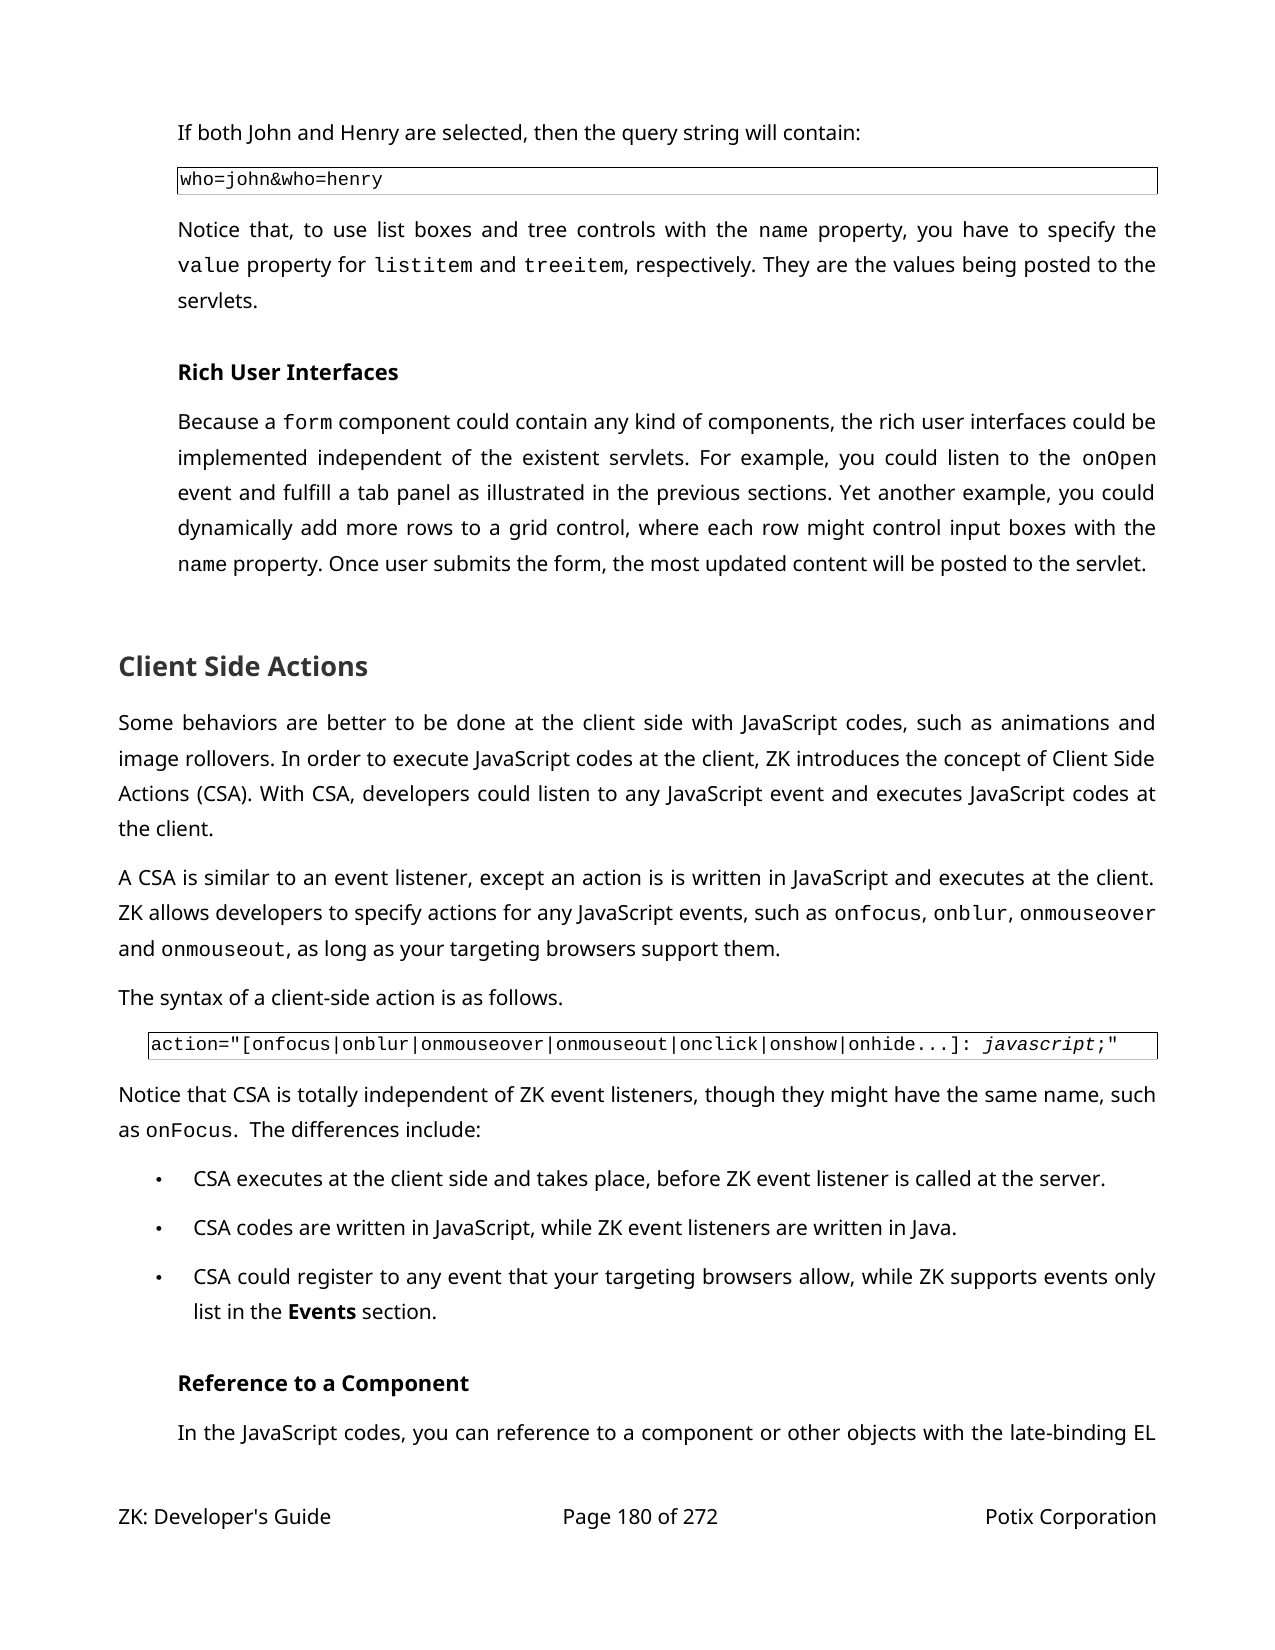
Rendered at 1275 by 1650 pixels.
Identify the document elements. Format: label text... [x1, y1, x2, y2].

text If both John and Henry are selected, then the query string will contain: [177, 118, 1157, 146]
subtitle Reference to a Component [177, 1368, 1157, 1398]
subtitle Rich User Interfaces [177, 357, 1157, 387]
list CSA executes at the client side and takes place, before ZK event listener is called at the server. [156, 1164, 1157, 1192]
text Notice that CSA is totally independent of ZK event listeners, though they might have the same name, such as onFocus. The differences include: [118, 1080, 1157, 1143]
text In the JavaScript codes, you can reference to a component or other objects with the late-binding EL [177, 1418, 1157, 1447]
text Notice that, to use list boxes and tree controls with the name property, you have to specify the value property for listitem and treeitem, respectively. They are the values being posted to the servlets. [177, 215, 1157, 314]
subtitle Client Side Actions [118, 648, 1157, 685]
text Some behaviors are better to be done at the client side with JavaScript codes, such as animations and image rollovers. In order to execute JavaScript codes at the client, ZK introduces the concept of Client Side Actions (CSA). With CSA, developers could listen to any JavaScript event and executes JavaScript codes at the client. [118, 708, 1157, 842]
list CSA could register to any event that your targeting browsers allow, while ZK supports events only list in the Events section. [156, 1262, 1157, 1325]
text who=john&who=henry [178, 168, 1157, 194]
text A CSA is similar to an event listener, except an action is is written in JavaScript and executes at the client. ZK allows developers to specify actions for any JavaScript events, such as onfocus, onblur, onmouseover and onmouseout, as long as your targeting browsers support them. [118, 863, 1157, 962]
list CSA codes are written in JavaScript, while ZK event listeners are written in Java. [156, 1213, 1157, 1241]
text action="[onfocus|onblur|onmouseover|onmouseout|onclick|onshow|onhide...]: javascript;" [149, 1033, 1157, 1059]
text Because a form component could contain any kind of components, the rich user interfaces could be implemented independent of the existent servlets. For example, you could listen to the onOpen event and fulfill a tab panel as illustrated in the previous sections. Yet another example, you could dynamically add more rows to a grid control, where each row might control input boxes with the name property. Once user submits the form, the most updated content will be posted to the servlet. [177, 407, 1157, 577]
text The syntax of a client-side action is as follows. [118, 983, 1157, 1011]
